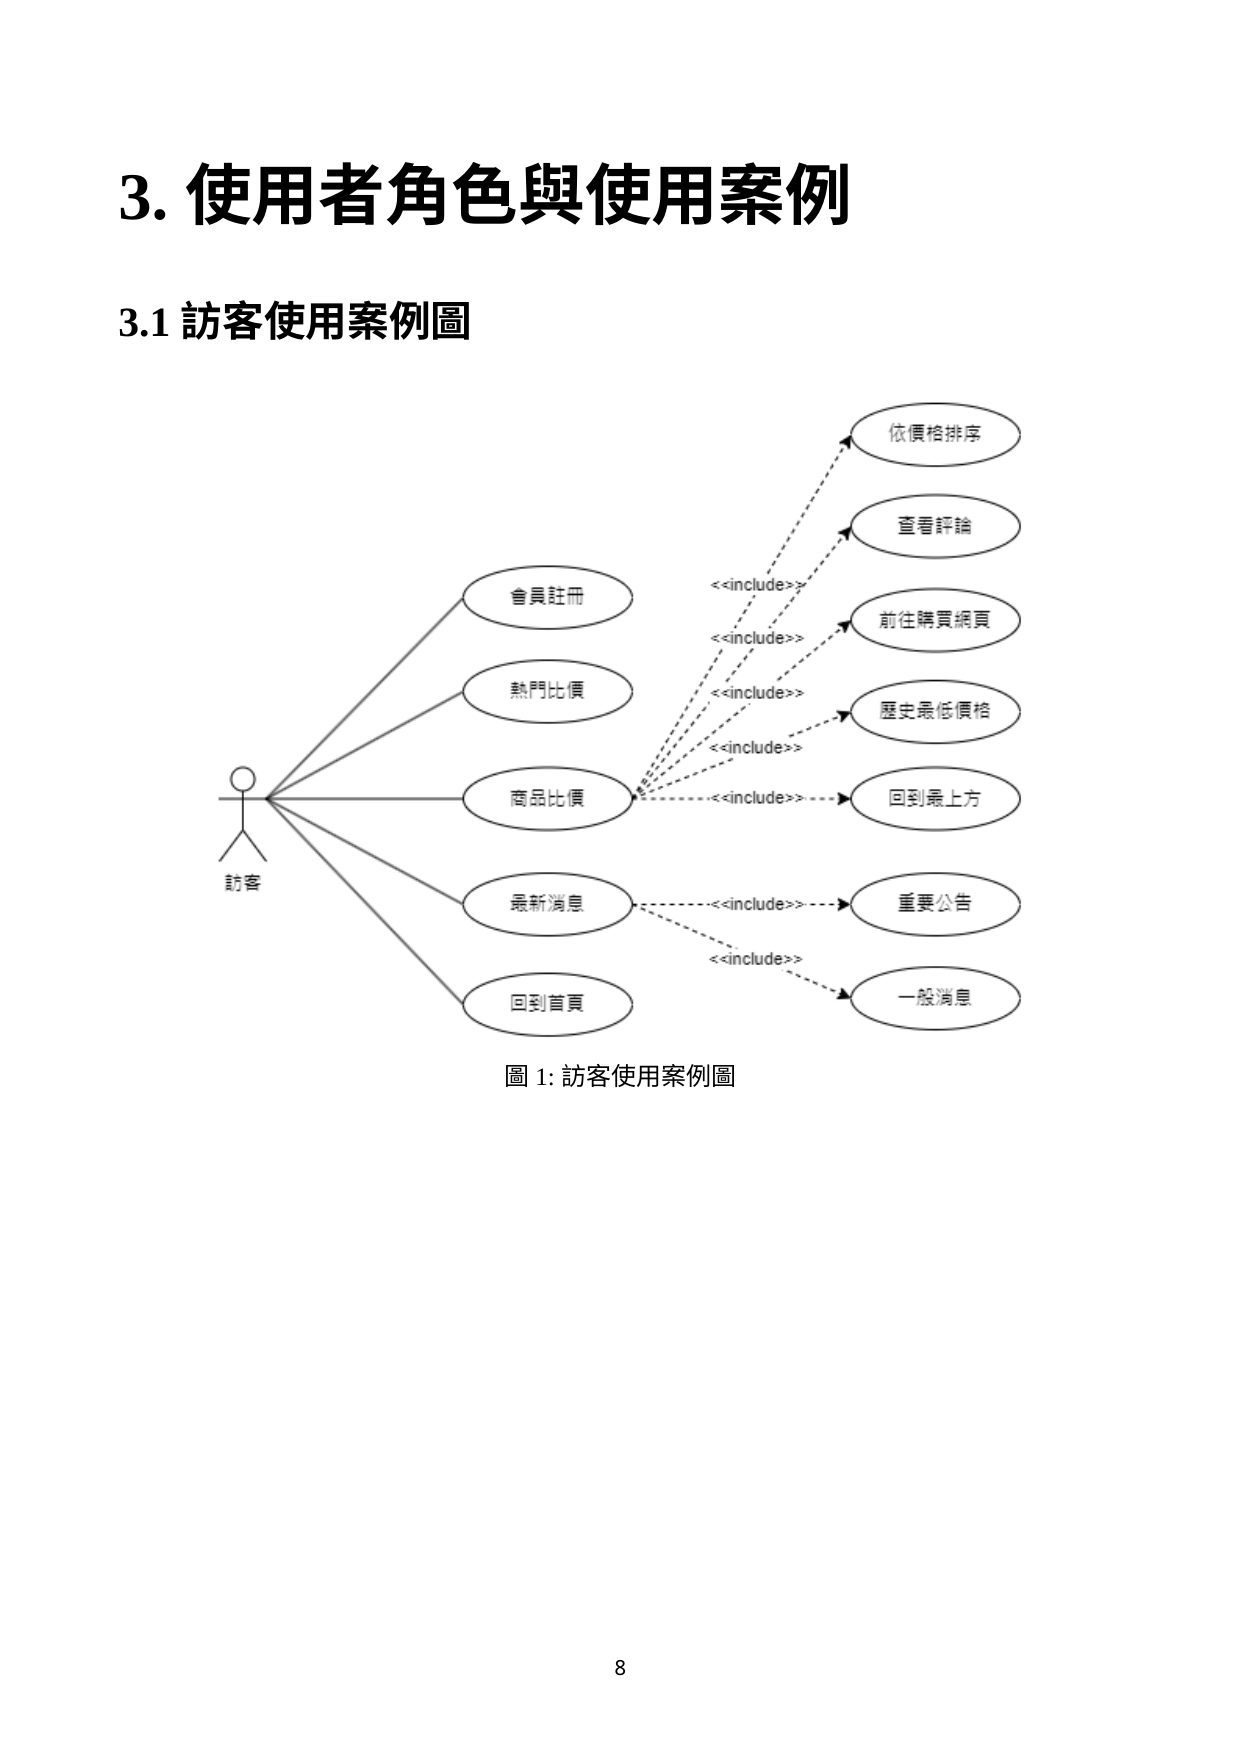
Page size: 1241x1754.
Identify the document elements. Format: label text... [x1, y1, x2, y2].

picture [208, 392, 1032, 1048]
subtitle 3. 使用者角色與使用案例 [118, 142, 1122, 238]
text 圖 1: 訪客使用案例圖 [204, 1048, 1037, 1092]
subtitle 3.1 訪客使用案例圖 [118, 288, 1122, 348]
